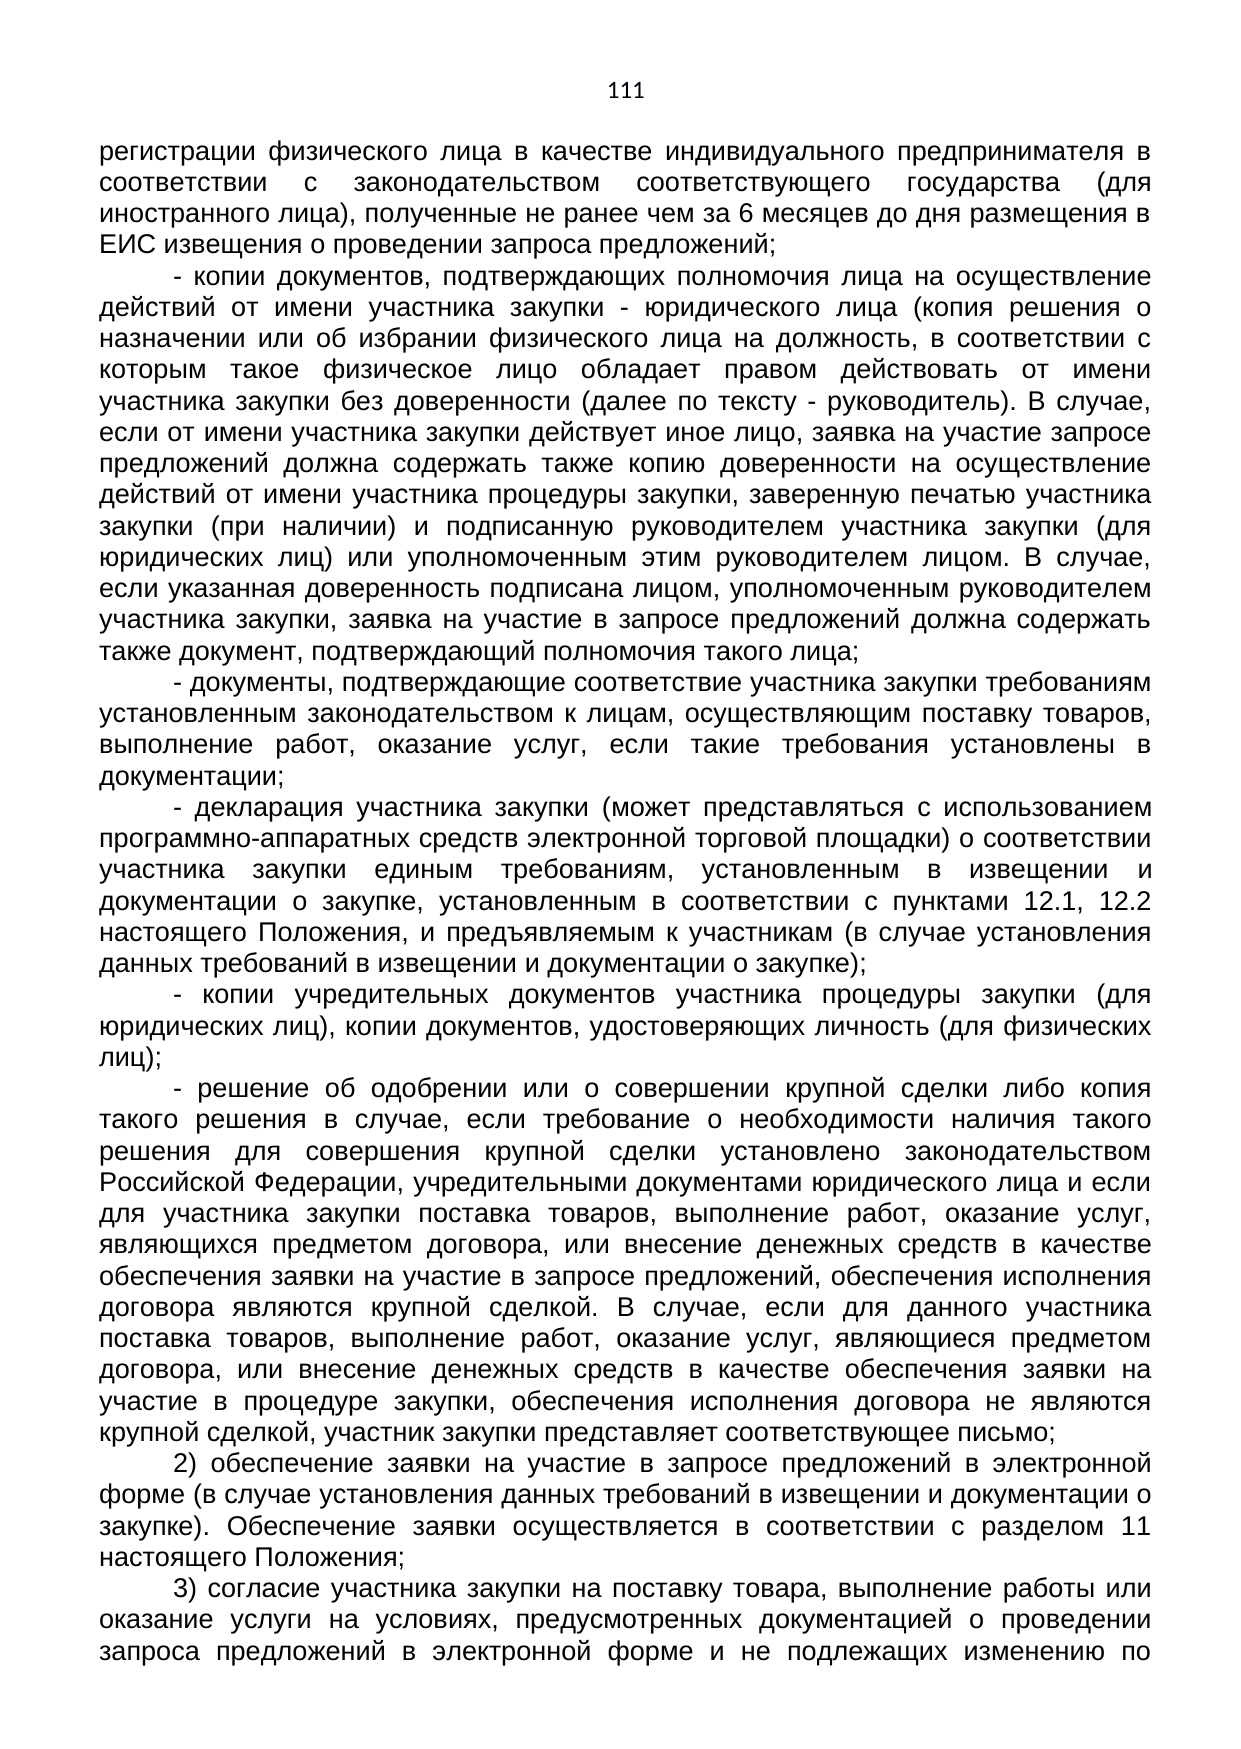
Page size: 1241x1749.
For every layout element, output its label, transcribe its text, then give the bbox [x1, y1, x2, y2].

text - декларация участника закупки (может представляться с использованием программно-аппаратных средств электронной торговой площадки) о соответствии участника закупки единым требованиям, установленным в извещении и документации о закупке, установленным в соответствии с пунктами 12.1, 12.2 настоящего Положения, и предъявляемым к участникам (в случае установления данных требований в извещении и документации о закупке); [99, 791, 1152, 978]
text 2) обеспечение заявки на участие в запросе предложений в электронной форме (в случае установления данных требований в извещении и документации о закупке). Обеспечение заявки осуществляется в соответствии с разделом 11 настоящего Положения; [99, 1447, 1152, 1572]
text регистрации физического лица в качестве индивидуального предпринимателя в соответствии с законодательством соответствующего государства (для иностранного лица), полученные не ранее чем за 6 месяцев до дня размещения в ЕИС извещения о проведении запроса предложений; [99, 135, 1152, 260]
text - решение об одобрении или о совершении крупной сделки либо копия такого решения в случае, если требование о необходимости наличия такого решения для совершения крупной сделки установлено законодательством Российской Федерации, учредительными документами юридического лица и если для участника закупки поставка товаров, выполнение работ, оказание услуг, являющихся предметом договора, или внесение денежных средств в качестве обеспечения заявки на участие в запросе предложений, обеспечения исполнения договора являются крупной сделкой. В случае, если для данного участника поставка товаров, выполнение работ, оказание услуг, являющиеся предметом договора, или внесение денежных средств в качестве обеспечения заявки на участие в процедуре закупки, обеспечения исполнения договора не являются крупной сделкой, участник закупки представляет соответствующее письмо; [99, 1072, 1152, 1447]
text 3) согласие участника закупки на поставку товара, выполнение работы или оказание услуги на условиях, предусмотренных документацией о проведении запроса предложений в электронной форме и не подлежащих изменению по [99, 1572, 1152, 1666]
text - копии документов, подтверждающих полномочия лица на осуществление действий от имени участника закупки - юридического лица (копия решения о назначении или об избрании физического лица на должность, в соответствии с которым такое физическое лицо обладает правом действовать от имени участника закупки без доверенности (далее по тексту - руководитель). В случае, если от имени участника закупки действует иное лицо, заявка на участие запросе предложений должна содержать также копию доверенности на осуществление действий от имени участника процедуры закупки, заверенную печатью участника закупки (при наличии) и подписанную руководителем участника закупки (для юридических лиц) или уполномоченным этим руководителем лицом. В случае, если указанная доверенность подписана лицом, уполномоченным руководителем участника закупки, заявка на участие в запросе предложений должна содержать также документ, подтверждающий полномочия такого лица; [99, 260, 1152, 666]
text - документы, подтверждающие соответствие участника закупки требованиям установленным законодательством к лицам, осуществляющим поставку товаров, выполнение работ, оказание услуг, если такие требования установлены в документации; [99, 666, 1152, 791]
text - копии учредительных документов участника процедуры закупки (для юридических лиц), копии документов, удостоверяющих личность (для физических лиц); [99, 978, 1152, 1072]
